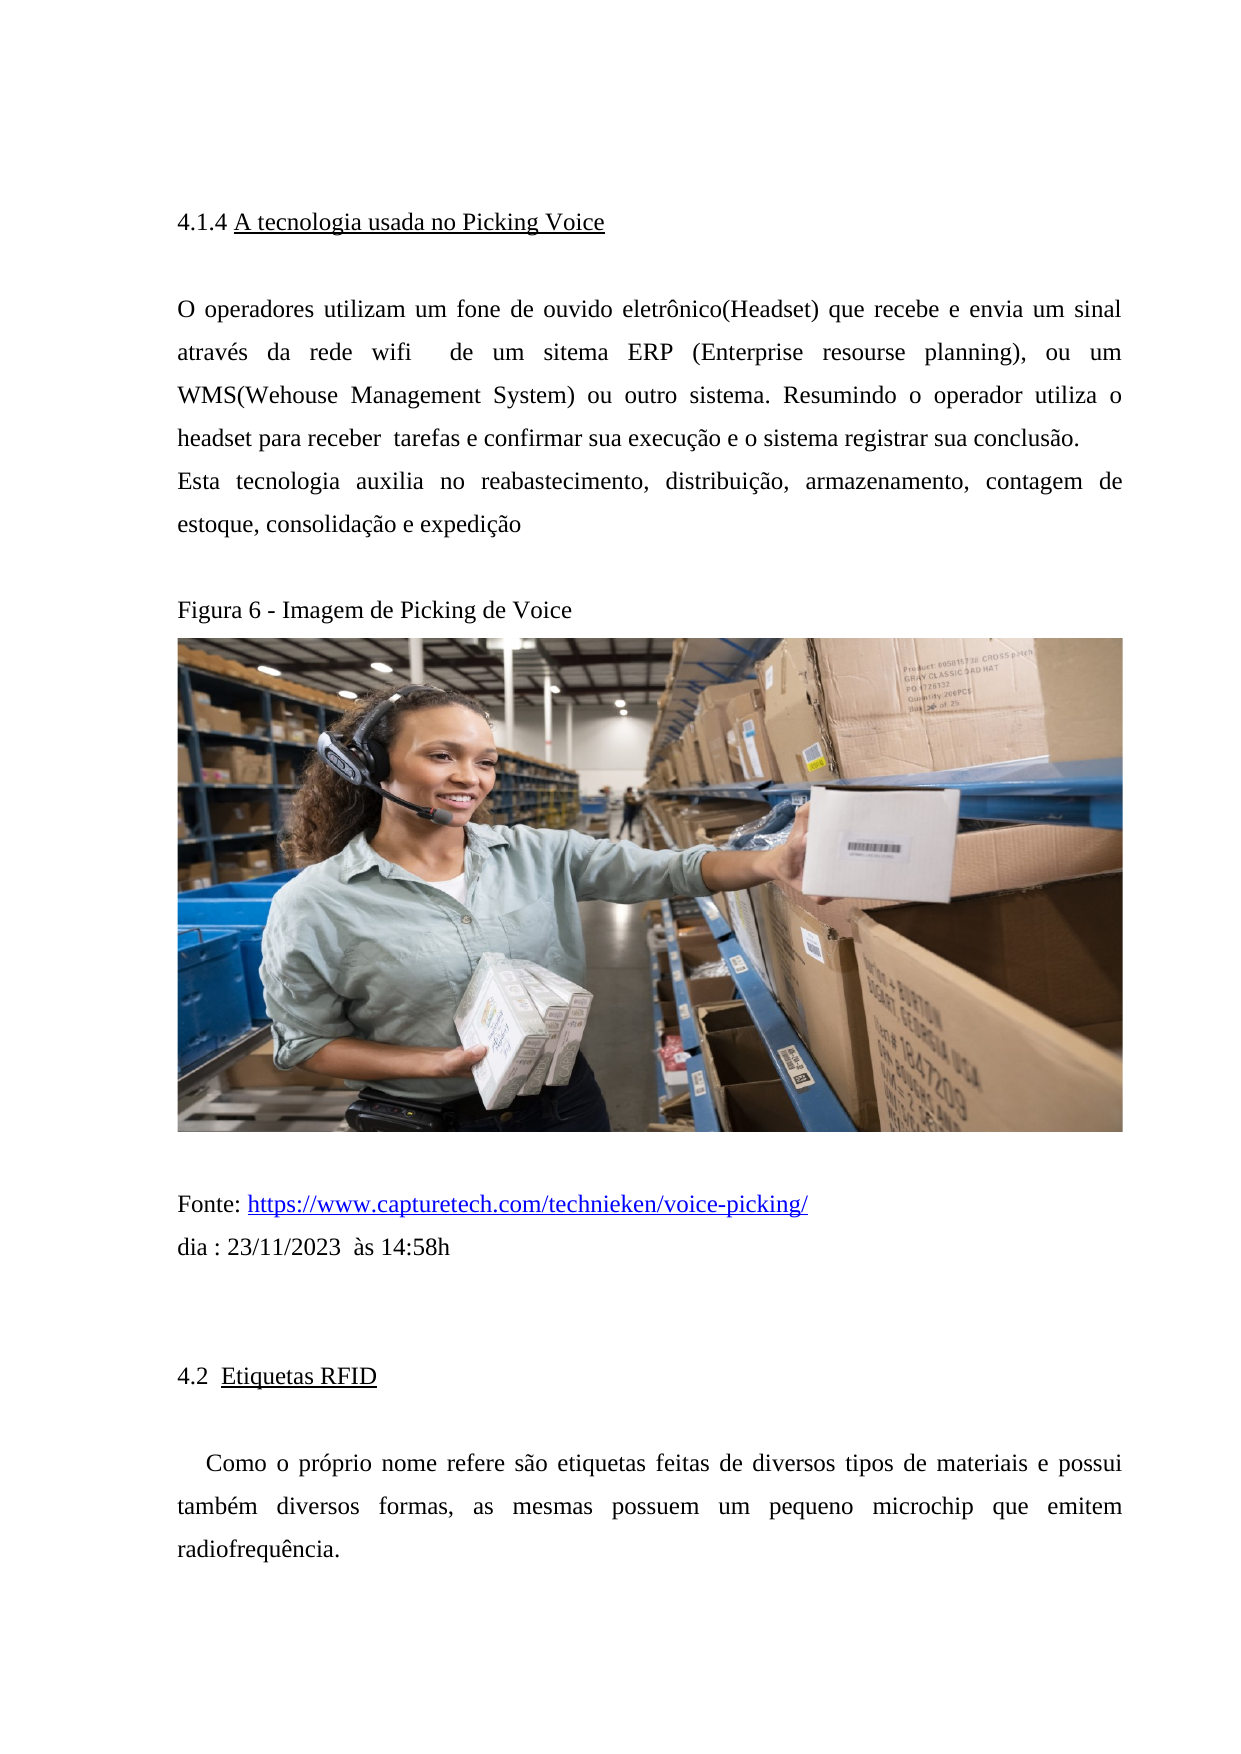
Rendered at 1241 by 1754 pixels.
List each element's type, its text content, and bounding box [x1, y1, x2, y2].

text dia : 23/11/2023 às 14:58h [177, 1232, 1123, 1261]
picture [177, 638, 1123, 1132]
text Como o próprio nome refere são etiquetas feitas de diversos tipos de materiais e possui também diversos formas, as mesmas possuem um pequeno microchip que emitem radiofrequência. [177, 1448, 1123, 1563]
text 4.2 Etiquetas RFID [177, 1361, 1123, 1390]
text O operadores utilizam um fone de ouvido eletrônico(Headset) que recebe e envia um sinal através da rede wifi de um sitema ERP (Enterprise resourse planning), ou um WMS(Wehouse Management System) ou outro sistema. Resumindo o operador utiliza o headset para receber tarefas e confirmar sua execução e o sistema registrar sua conclusão. [177, 294, 1123, 452]
text Fonte: https://www.capturetech.com/technieken/voice-picking/ [177, 1189, 1123, 1218]
text Esta tecnologia auxilia no reabastecimento, distribuição, armazenamento, contagem de estoque, consolidação e expedição [177, 466, 1123, 538]
text 4.1.4 A tecnologia usada no Picking Voice [177, 207, 1123, 236]
text Figura 6 - Imagem de Picking de Voice [177, 596, 1123, 624]
